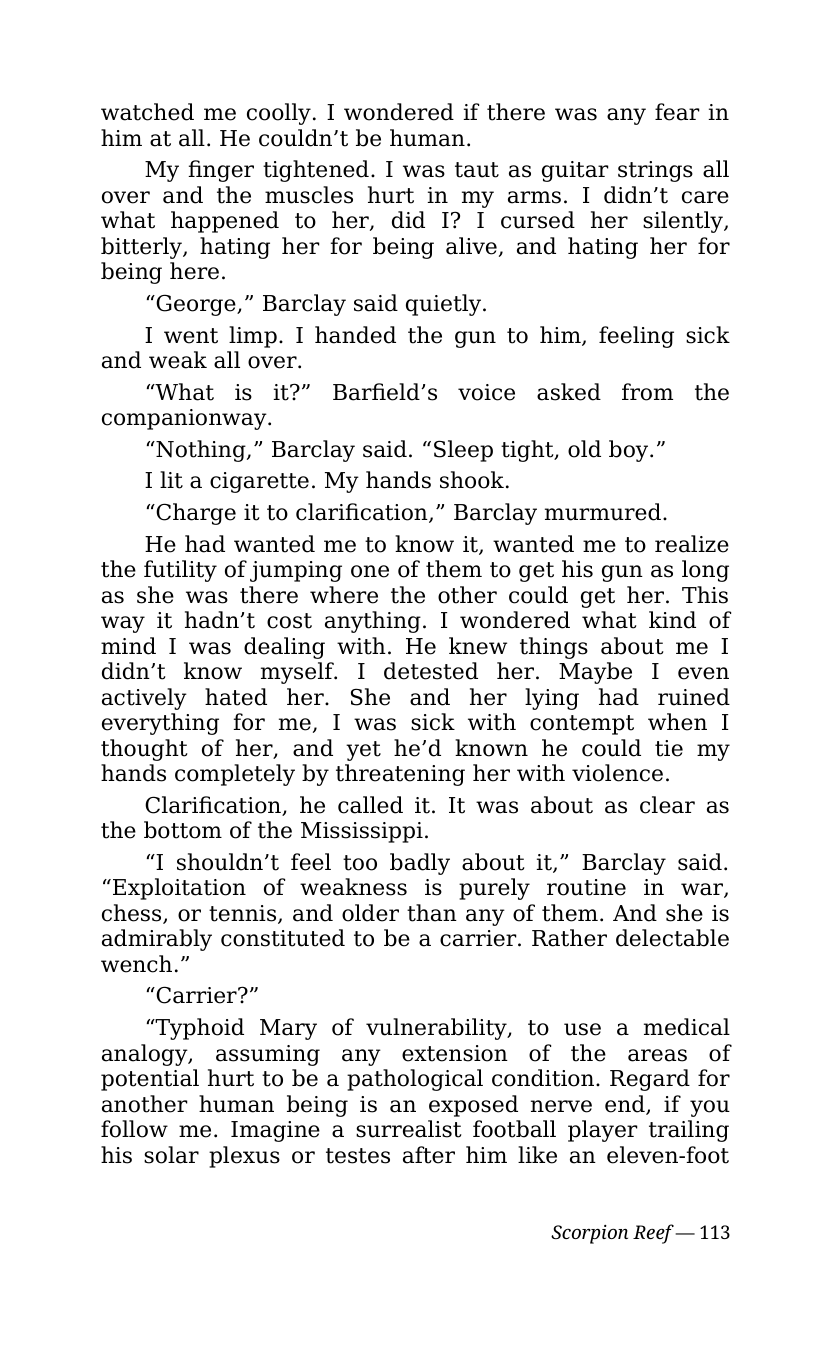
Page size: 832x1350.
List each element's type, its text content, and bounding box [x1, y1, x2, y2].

text I lit a cigarette. My hands shook. [101, 468, 731, 494]
text “Nothing,” Barclay said. “Sleep tight, old boy.” [101, 437, 731, 462]
text “I shouldn’t feel too badly about it,” Barclay said. “Exploitation of weakness is purely routine in war, chess, or tennis, and older than any of them. And she is admirably constituted to be a carrier. Rather delectable wench.” [101, 850, 731, 978]
text “What is it?” Barfield’s voice asked from the companionway. [101, 380, 731, 431]
text Clarification, he called it. It was about as clear as the bottom of the Mississippi. [101, 793, 731, 844]
text “Carrier?” [101, 984, 731, 1009]
text “Typhoid Mary of vulnerability, to use a medical analogy, assuming any extension of the areas of potential hurt to be a pathological condition. Regard for another human being is an exposed nerve end, if you follow me. Imagine a surrealist football player trailing his solar plexus or testes after him like an eleven-foot [101, 1015, 731, 1168]
text I went limp. I handed the gun to him, feeling sick and weak all over. [101, 323, 731, 374]
text My finger tightened. I was taut as guitar strings all over and the muscles hurt in my arms. I didn’t care what happened to her, did I? I cursed her silently, bitterly, hating her for being alive, and hating her for being here. [101, 158, 731, 285]
text “Charge it to clarification,” Barclay murmured. [101, 500, 731, 526]
text He had wanted me to know it, wanted me to realize the futility of jumping one of them to get his gun as long as she was there where the other could get her. This way it hadn’t cost anything. I wondered what kind of mind I was dealing with. He knew things about me I didn’t know myself. I detested her. Maybe I even actively hated her. She and her lying had ruined everything for me, I was sick with contempt when I thought of her, and yet he’d known he could tie my hands completely by threatening her with violence. [101, 532, 731, 787]
text “George,” Barclay said quietly. [101, 291, 731, 317]
text watched me coolly. I wondered if there was any fear in him at all. He couldn’t be human. [101, 101, 731, 152]
